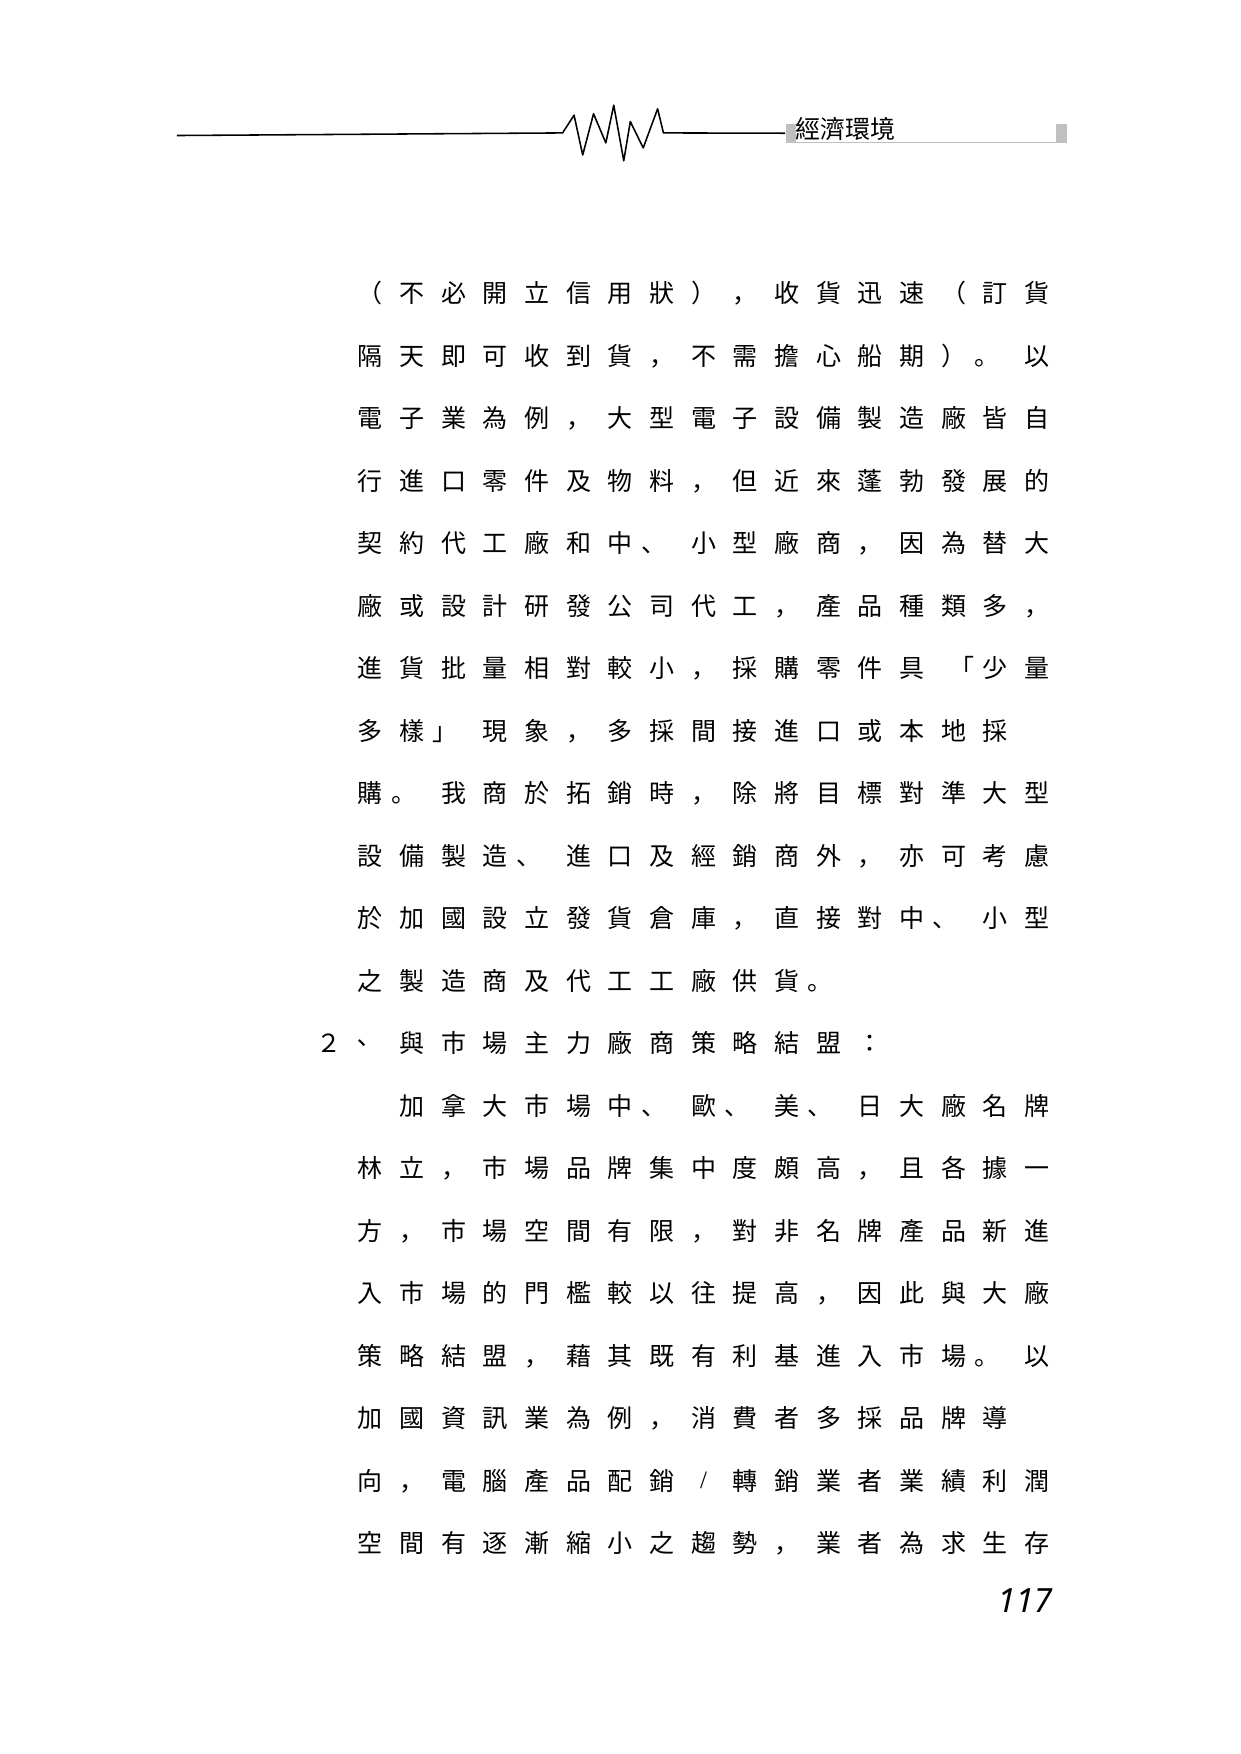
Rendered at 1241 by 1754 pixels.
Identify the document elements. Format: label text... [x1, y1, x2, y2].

text 加拿大市場中、歐、美、日大廠名牌林立，市場品牌集中度頗高，且各據一方，市場空間有限，對非名牌產品新進入市場的門檻較以往提高，因此與大廠策略結盟，藉其既有利基進入市場。以加國資訊業為例，消費者多採品牌導向，電腦產品配銷/轉銷業者業績利潤空間有逐漸縮小之趨勢，業者為求生存 [330, 1063, 1058, 1563]
text ２、與市場主力廠商策略結盟： [281, 1000, 1058, 1063]
text （不必開立信用狀），收貨迅速（訂貨隔天即可收到貨，不需擔心船期）。以電子業為例，大型電子設備製造廠皆自行進口零件及物料，但近來蓬勃發展的契約代工廠和中、小型廠商，因為替大廠或設計研發公司代工，產品種類多，進貨批量相對較小，採購零件具「少量多樣」現象，多採間接進口或本地採購。我商於拓銷時，除將目標對準大型設備製造、進口及經銷商外，亦可考慮於加國設立發貨倉庫，直接對中、小型之製造商及代工工廠供貨。 [330, 250, 1058, 1000]
